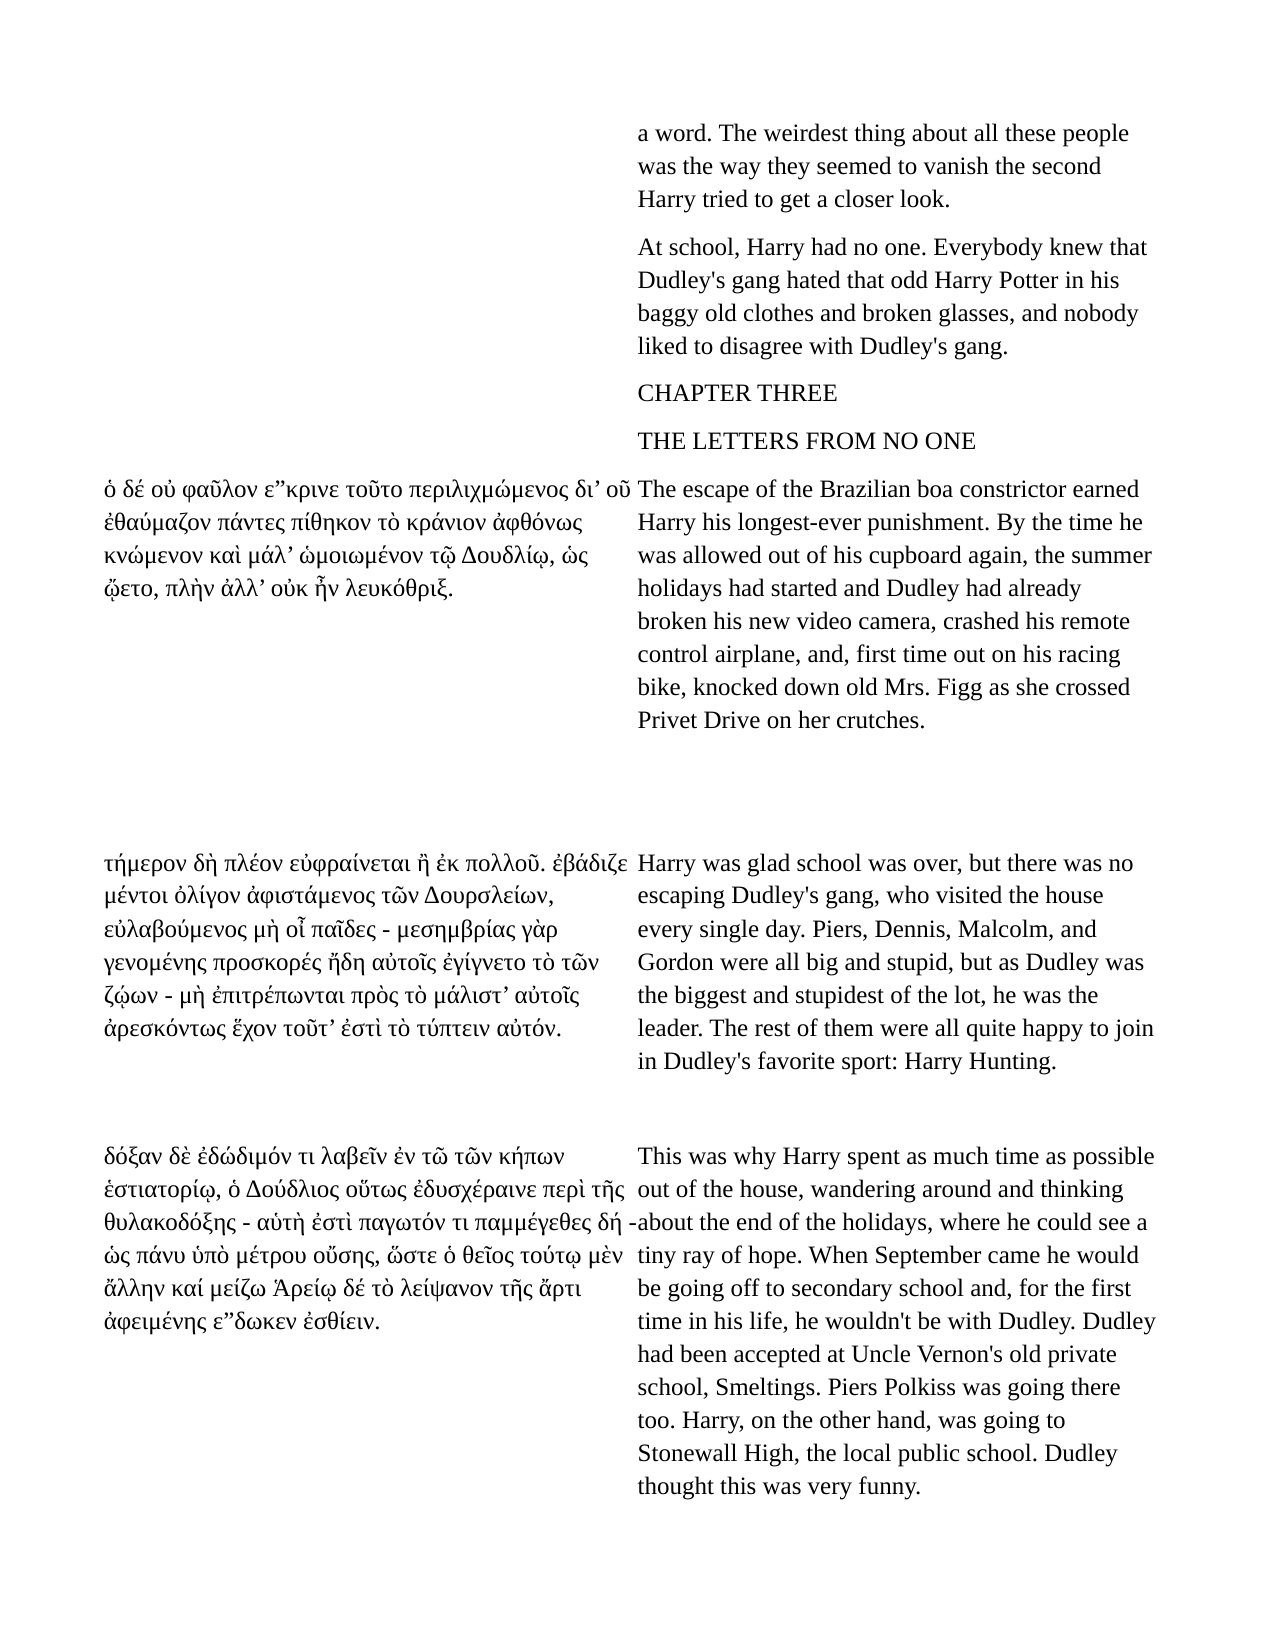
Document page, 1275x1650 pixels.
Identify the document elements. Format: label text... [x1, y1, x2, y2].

table_cell δόξαν δὲ ἐδώδιμόν τι λαβεῖν ἐν τῶ τῶν κήπων ἑστιατορίῳ, ὁ Δούδλιος οὕτως ἐδυσχέραινε περὶ τῆς θυλακοδόξης - αὑτὴ ἐστὶ παγωτόν τι παμμέγεθες δή - ὡς πάνυ ὑπὸ μέτρου οὔσης, ὥστε ὁ θεῖος τούτῳ μὲν ἄλλην καί μείζω Ἁρείῳ δέ τὸ λείψανον τῆς ἄρτι ἀφειμένης ε”δωκεν ἐσθίειν. [104, 1141, 637, 1519]
table_cell [104, 753, 637, 800]
table_cell [104, 800, 637, 848]
table_cell [638, 800, 1157, 848]
table_cell CHAPTER THREE [638, 379, 1157, 426]
table_cell THE LETTERS FROM NO ONE [638, 426, 1157, 474]
table_cell [104, 232, 637, 378]
table_cell a word. The weirdest thing about all these people was the way they seemed to vanish the second Harry tried to get a closer look. [638, 118, 1157, 232]
table_cell [104, 118, 637, 232]
table_cell At school, Harry had no one. Everybody knew that Dudley's gang hated that odd Harry Potter in his baggy old clothes and broken glasses, and nobody liked to disagree with Dudley's gang. [638, 232, 1157, 378]
table_cell τήμερον δὴ πλέον εὐφραίνεται ἢ ἐκ πολλοῦ. ἐβάδιζε μέντοι ὀλίγον ἀφιστάμενος τῶν Δουρσλείων, εὐλαβούμενος μὴ οἶ παῖδες - μεσημβρίας γὰρ γενομένης προσκορές ἤδη αὐτοῖς ἐγίγνετο τὸ τῶν ζῴων - μὴ ἐπιτρέπωνται πρὸς τὸ μάλιστ’ αὐτοῖς ἀρεσκόντως ἕχον τοῦτ’ ἐστὶ τὸ τύπτειν αὐτόν. [104, 848, 637, 1093]
table_cell [104, 1093, 637, 1141]
table_cell This was why Harry spent as much time as possible out of the house, wandering around and thinking about the end of the holidays, where he could see a tiny ray of hope. When September came he would be going off to secondary school and, for the first time in his life, he wouldn't be with Dudley. Dudley had been accepted at Uncle Vernon's old private school, Smeltings. Piers Polkiss was going there too. Harry, on the other hand, was going to Stonewall High, the local public school. Dudley thought this was very funny. [638, 1141, 1157, 1519]
table_cell ὁ δέ οὐ φαῦλον ε”κρινε τοῦτο περιλιχμώμενος δι’ οῦ ἐθαύμαζον πάντες πίθηκον τὸ κράνιον ἀφθόνως κνώμενον καὶ μάλ’ ὡμοιωμένον τῷ Δουδλίῳ, ὡς ᾤετο, πλὴν ἀλλ’ οὐκ ἦν λευκόθριξ. [104, 474, 637, 752]
table_cell [638, 753, 1157, 800]
table_cell [638, 1093, 1157, 1141]
table_cell [104, 379, 637, 426]
table_cell [104, 426, 637, 474]
table_cell Harry was glad school was over, but there was no escaping Dudley's gang, who visited the house every single day. Piers, Dennis, Malcolm, and Gordon were all big and stupid, but as Dudley was the biggest and stupidest of the lot, he was the leader. The rest of them were all quite happy to join in Dudley's favorite sport: Harry Hunting. [638, 848, 1157, 1093]
table_cell The escape of the Brazilian boa constrictor earned Harry his longest-ever punishment. By the time he was allowed out of his cupboard again, the summer holidays had started and Dudley had already broken his new video camera, crashed his remote control airplane, and, first time out on his racing bike, knocked down old Mrs. Figg as she crossed Privet Drive on her crutches. [638, 474, 1157, 752]
